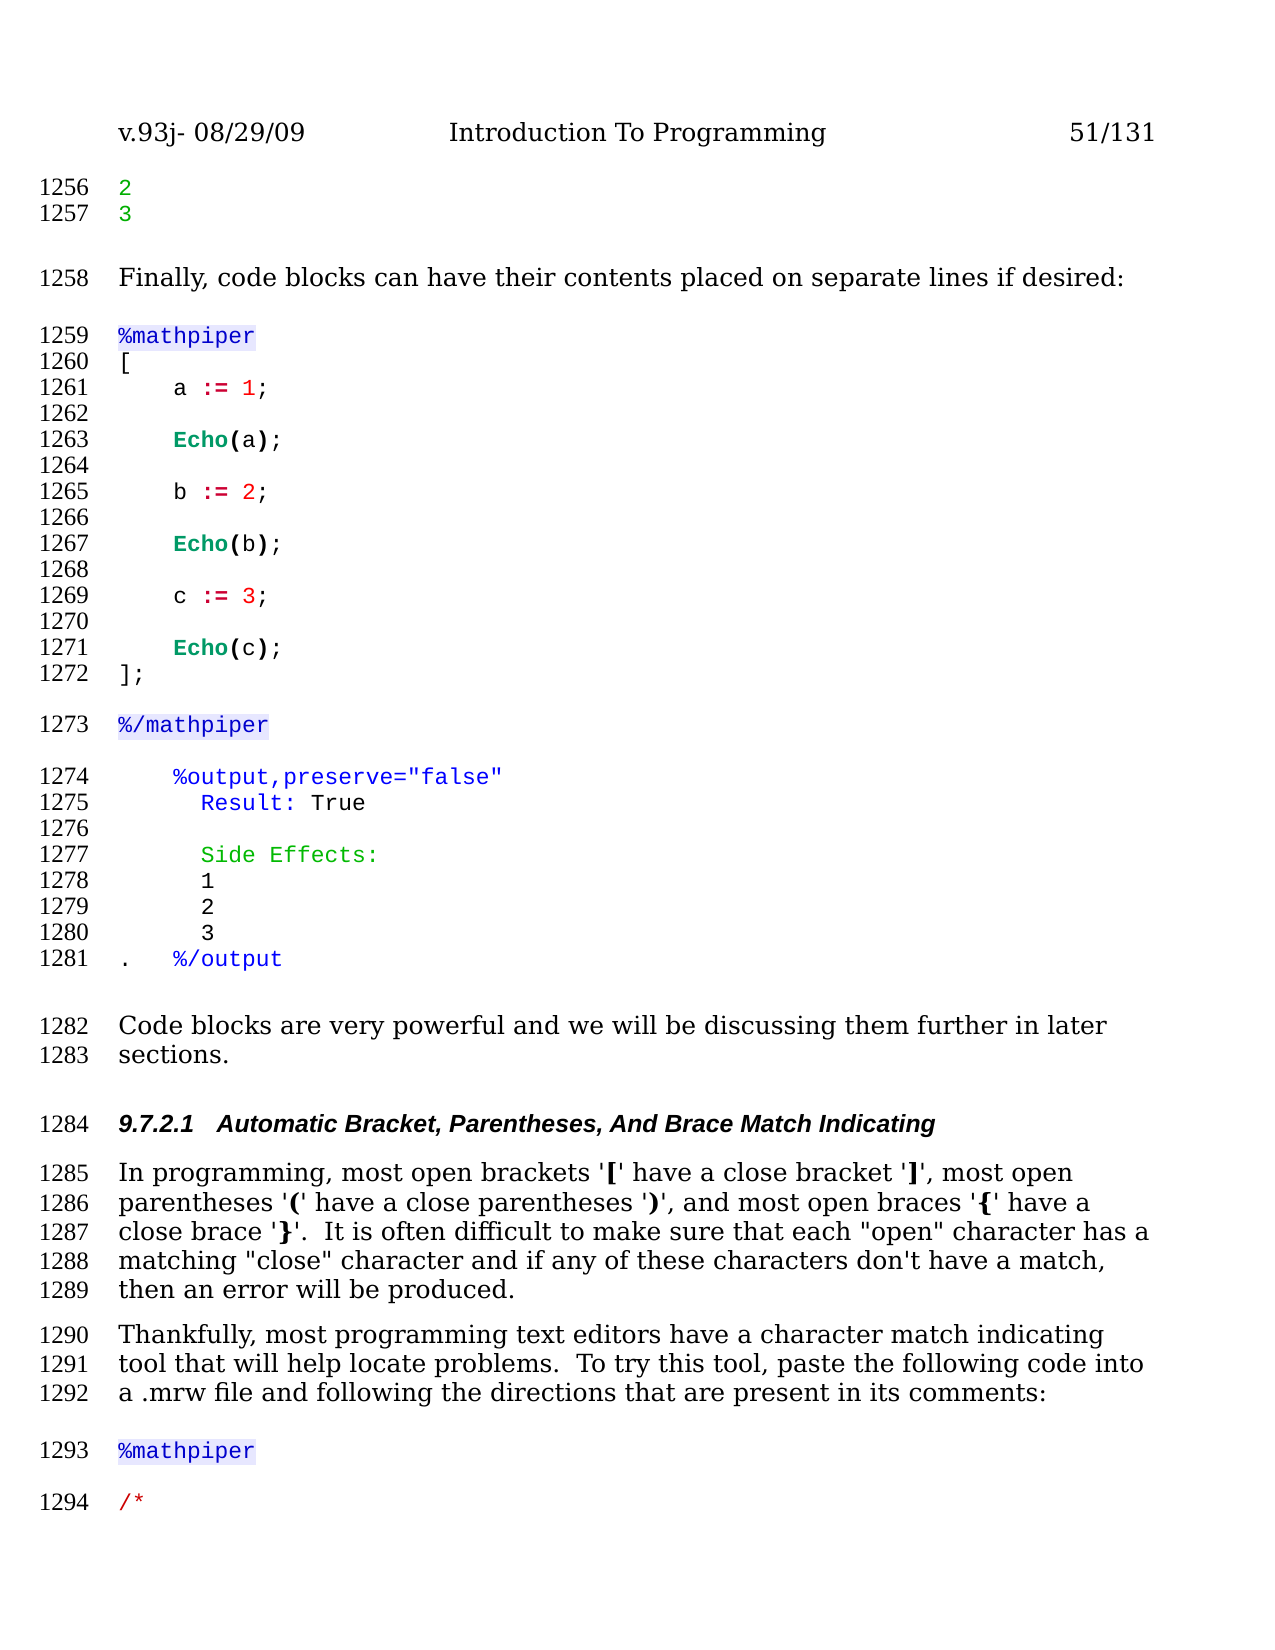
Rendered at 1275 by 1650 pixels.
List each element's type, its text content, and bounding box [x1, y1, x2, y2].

text Echo(a); [118, 428, 1157, 454]
text 2 [118, 895, 1157, 921]
text b := 2; [118, 480, 1157, 506]
text 1 [118, 869, 1157, 895]
text c := 3; [118, 584, 1157, 610]
text In programming, most open brackets '[' have a close bracket ']', most open parentheses '(' have a close parentheses ')', and most open braces '{' have a close brace '}'. It is often difficult to make sure that each "open" character has a matching "close" character and if any of these characters don't have a match, then an error will be produced. [118, 1158, 1157, 1305]
text 2 [118, 177, 1157, 203]
text ]; [118, 662, 1157, 688]
text 3 [118, 203, 1157, 229]
text [ [118, 351, 1157, 377]
text 3 [118, 921, 1157, 947]
text Thankfully, most programming text editors have a character match indicating tool that will help locate problems. To try this tool, paste the following code into a .mrw file and following the directions that are present in its comments: [118, 1320, 1157, 1407]
text Side Effects: [118, 843, 1157, 869]
text a := 1; [118, 377, 1157, 402]
text Result: True [118, 792, 1157, 817]
text %output,preserve="false" [118, 766, 1157, 792]
text Echo(c); [118, 636, 1157, 662]
text /* [118, 1491, 1157, 1517]
text %/mathpiper [118, 714, 1157, 740]
text %mathpiper [118, 1439, 1157, 1465]
text %mathpiper [118, 325, 1157, 351]
text Code blocks are very powerful and we will be discussing them further in later sections. [118, 1012, 1157, 1070]
text . %/output [118, 947, 1157, 973]
text Finally, code blocks can have their contents placed on separate lines if desired: [118, 263, 1157, 293]
text Echo(b); [118, 532, 1157, 558]
subtitle Automatic Bracket, Parentheses, And Brace Match Indicating [118, 1109, 1157, 1137]
